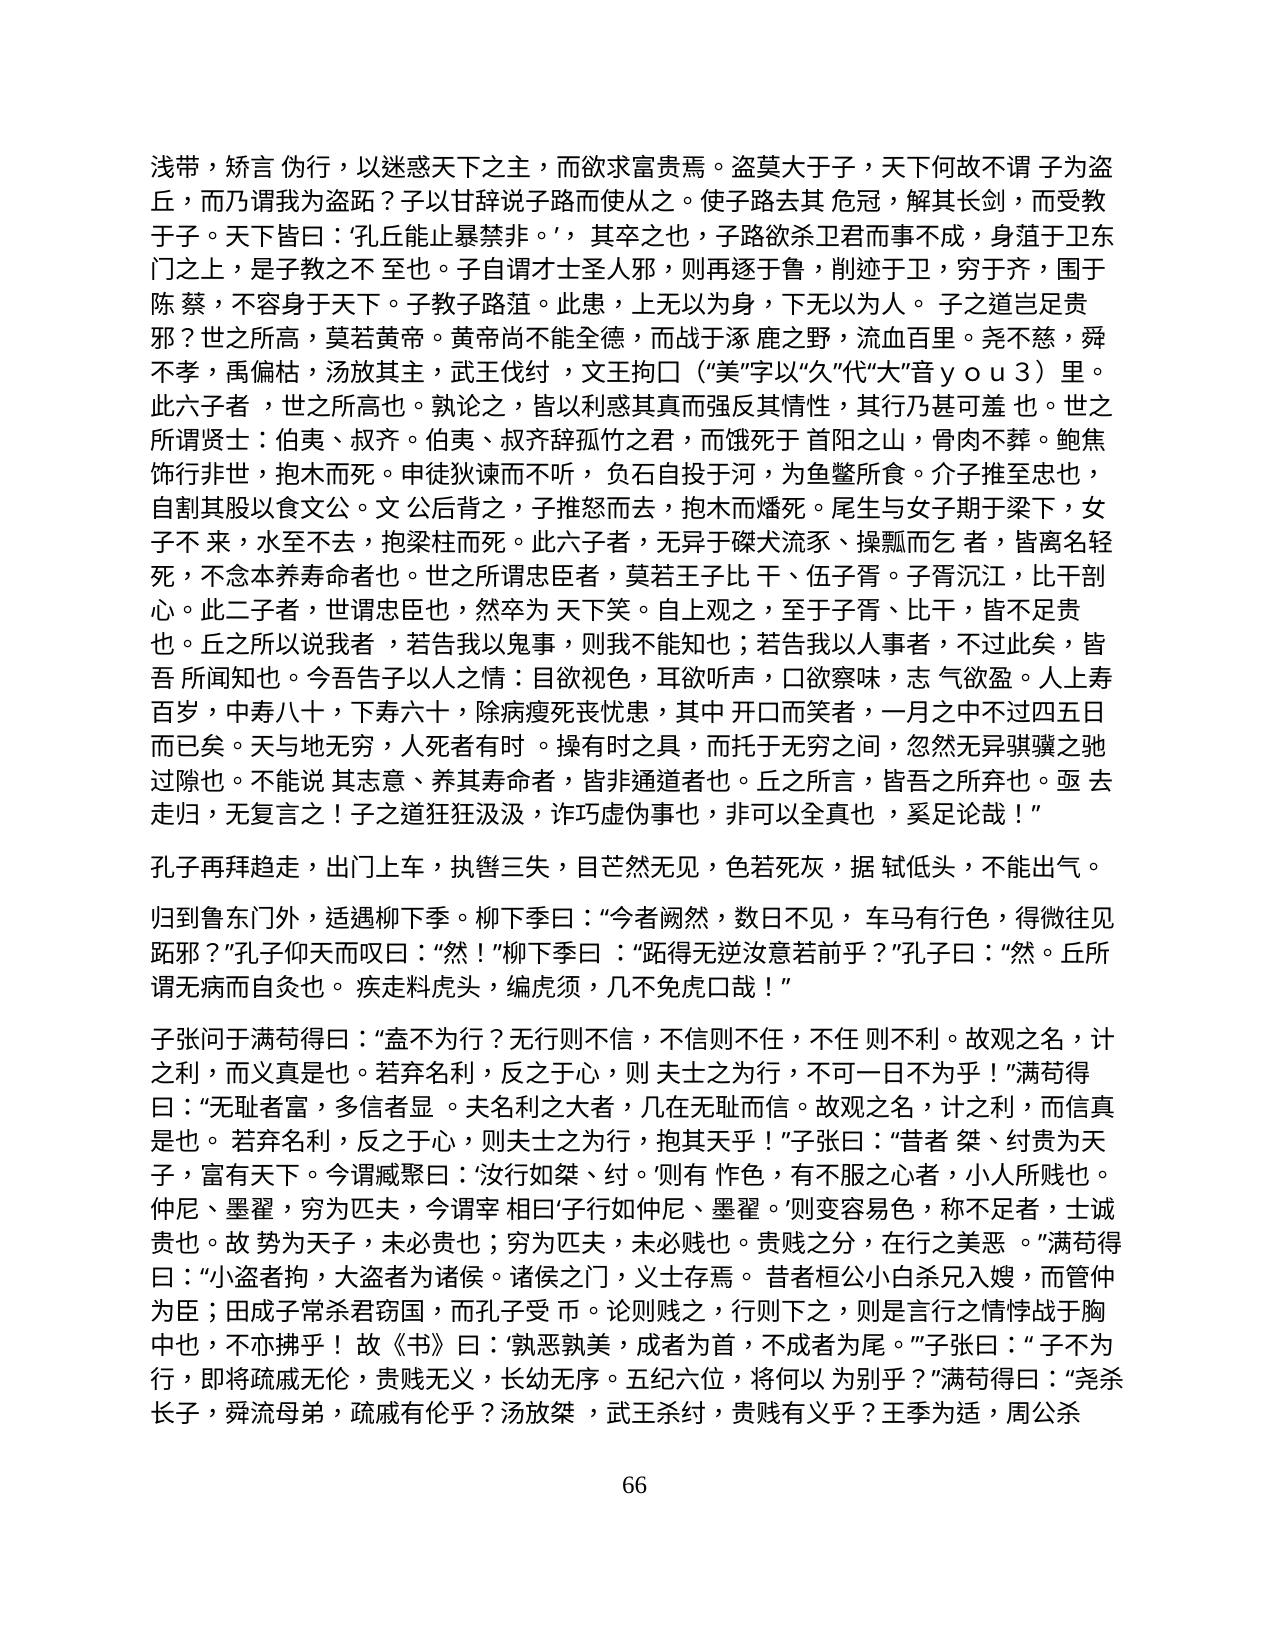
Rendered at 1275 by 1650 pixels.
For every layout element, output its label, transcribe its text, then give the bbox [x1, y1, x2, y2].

text 归到鲁东门外，适遇柳下季。柳下季曰：“今者阙然，数日不见， 车马有行色，得微往见跖邪？”孔子仰天而叹曰：“然！”柳下季曰 ：“跖得无逆汝意若前乎？”孔子曰：“然。丘所谓无病而自灸也。 疾走料虎头，编虎须，几不免虎口哉！” [150, 901, 1125, 1003]
text 浅带，矫言 伪行，以迷惑天下之主，而欲求富贵焉。盗莫大于子，天下何故不谓 子为盗丘，而乃谓我为盗跖？子以甘辞说子路而使从之。使子路去其 危冠，解其长剑，而受教于子。天下皆曰∶‘孔丘能止暴禁非。’， 其卒之也，子路欲杀卫君而事不成，身菹于卫东门之上，是子教之不 至也。子自谓才士圣人邪，则再逐于鲁，削迹于卫，穷于齐，围于陈 蔡，不容身于天下。子教子路菹。此患，上无以为身，下无以为人。 子之道岂足贵邪？世之所高，莫若黄帝。黄帝尚不能全德，而战于涿 鹿之野，流血百里。尧不慈，舜不孝，禹偏枯，汤放其主，武王伐纣 ，文王拘囗（“美”字以“久”代“大”音ｙｏｕ３）里。此六子者 ，世之所高也。孰论之，皆以利惑其真而强反其情性，其行乃甚可羞 也。世之所谓贤士：伯夷、叔齐。伯夷、叔齐辞孤竹之君，而饿死于 首阳之山，骨肉不葬。鲍焦饰行非世，抱木而死。申徒狄谏而不听， 负石自投于河，为鱼鳖所食。介子推至忠也，自割其股以食文公。文 公后背之，子推怒而去，抱木而燔死。尾生与女子期于梁下，女子不 来，水至不去，抱梁柱而死。此六子者，无异于磔犬流豕、操瓢而乞 者，皆离名轻死，不念本养寿命者也。世之所谓忠臣者，莫若王子比 干、伍子胥。子胥沉江，比干剖心。此二子者，世谓忠臣也，然卒为 天下笑。自上观之，至于子胥、比干，皆不足贵也。丘之所以说我者 ，若告我以鬼事，则我不能知也；若告我以人事者，不过此矣，皆吾 所闻知也。今吾告子以人之情：目欲视色，耳欲听声，口欲察味，志 气欲盈。人上寿百岁，中寿八十，下寿六十，除病瘦死丧忧患，其中 开口而笑者，一月之中不过四五日而已矣。天与地无穷，人死者有时 。操有时之具，而托于无穷之间，忽然无异骐骥之驰过隙也。不能说 其志意、养其寿命者，皆非通道者也。丘之所言，皆吾之所弃也。亟 去走归，无复言之！子之道狂狂汲汲，诈巧虚伪事也，非可以全真也 ，奚足论哉！” [150, 150, 1125, 831]
text 子张问于满苟得曰：“盍不为行？无行则不信，不信则不任，不任 则不利。故观之名，计之利，而义真是也。若弃名利，反之于心，则 夫士之为行，不可一日不为乎！”满苟得曰：“无耻者富，多信者显 。夫名利之大者，几在无耻而信。故观之名，计之利，而信真是也。 若弃名利，反之于心，则夫士之为行，抱其天乎！”子张曰：“昔者 桀、纣贵为天子，富有天下。今谓臧聚曰：‘汝行如桀、纣。’则有 怍色，有不服之心者，小人所贱也。仲尼、墨翟，穷为匹夫，今谓宰 相曰‘子行如仲尼、墨翟。’则变容易色，称不足者，士诚贵也。故 势为天子，未必贵也；穷为匹夫，未必贱也。贵贱之分，在行之美恶 。”满苟得曰：“小盗者拘，大盗者为诸侯。诸侯之门，义士存焉。 昔者桓公小白杀兄入嫂，而管仲为臣；田成子常杀君窃国，而孔子受 币。论则贱之，行则下之，则是言行之情悖战于胸中也，不亦拂乎！ 故《书》曰：‘孰恶孰美，成者为首，不成者为尾。’”子张曰：“ 子不为行，即将疏戚无伦，贵贱无义，长幼无序。五纪六位，将何以 为别乎？”满苟得曰：“尧杀长子，舜流母弟，疏戚有伦乎？汤放桀 ，武王杀纣，贵贱有义乎？王季为适，周公杀 [150, 1021, 1125, 1430]
text 孔子再拜趋走，出门上车，执辔三失，目芒然无见，色若死灰，据 轼低头，不能出气。 [150, 849, 1125, 883]
